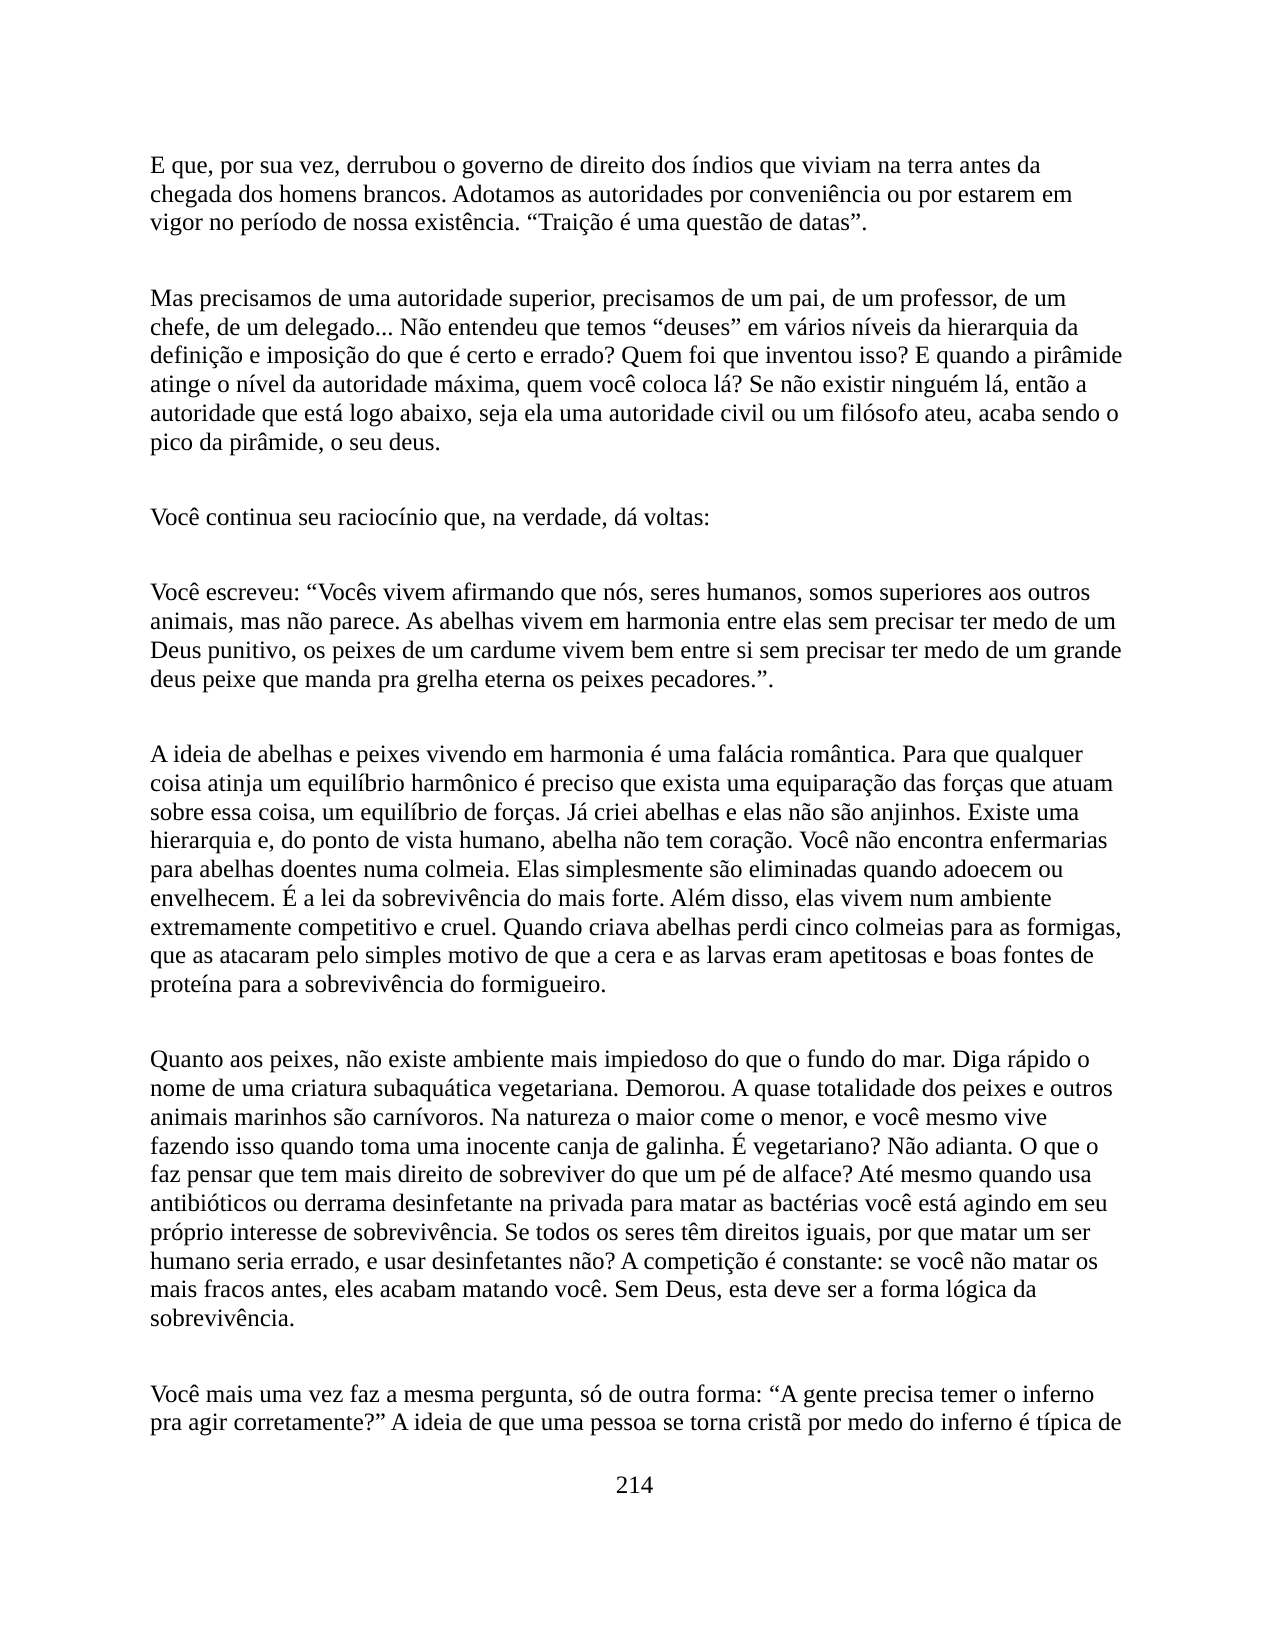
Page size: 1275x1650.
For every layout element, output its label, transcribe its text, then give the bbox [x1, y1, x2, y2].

text Mas precisamos de uma autoridade superior, precisamos de um pai, de um professor, de um chefe, de um delegado... Não entendeu que temos “deuses” em vários níveis da hierarquia da definição e imposição do que é certo e errado? Quem foi que inventou isso? E quando a pirâmide atinge o nível da autoridade máxima, quem você coloca lá? Se não existir ninguém lá, então a autoridade que está logo abaixo, seja ela uma autoridade civil ou um filósofo ateu, acaba sendo o pico da pirâmide, o seu deus. [150, 254, 1125, 455]
text Você continua seu raciocínio que, na verdade, dá voltas: [150, 473, 1125, 531]
text A ideia de abelhas e peixes vivendo em harmonia é uma falácia romântica. Para que qualquer coisa atinja um equilíbrio harmônico é preciso que exista uma equiparação das forças que atuam sobre essa coisa, um equilíbrio de forças. Já criei abelhas e elas não são anjinhos. Existe uma hierarquia e, do ponto de vista humano, abelha não tem coração. Você não encontra enfermarias para abelhas doentes numa colmeia. Elas simplesmente são eliminadas quando adoecem ou envelhecem. É a lei da sobrevivência do mais forte. Além disso, elas vivem num ambiente extremamente competitivo e cruel. Quando criava abelhas perdi cinco colmeias para as formigas, que as atacaram pelo simples motivo de que a cera e as larvas eram apetitosas e boas fontes de proteína para a sobrevivência do formigueiro. [150, 710, 1125, 998]
text E que, por sua vez, derrubou o governo de direito dos índios que viviam na terra antes da chegada dos homens brancos. Adotamos as autoridades por conveniência ou por estarem em vigor no período de nossa existência. “Traição é uma questão de datas”. [150, 150, 1125, 236]
text Você mais uma vez faz a mesma pergunta, só de outra forma: “A gente precisa temer o inferno pra agir corretamente?” A ideia de que uma pessoa se torna cristã por medo do inferno é típica de [150, 1350, 1125, 1436]
text Você escreveu: “Vocês vivem afirmando que nós, seres humanos, somos superiores aos outros animais, mas não parece. As abelhas vivem em harmonia entre elas sem precisar ter medo de um Deus punitivo, os peixes de um cardume vivem bem entre si sem precisar ter medo de um grande deus peixe que manda pra grelha eterna os peixes pecadores.”. [150, 549, 1125, 692]
text Quanto aos peixes, não existe ambiente mais impiedoso do que o fundo do mar. Diga rápido o nome de uma criatura subaquática vegetariana. Demorou. A quase totalidade dos peixes e outros animais marinhos são carnívoros. Na natureza o maior come o menor, e você mesmo vive fazendo isso quando toma uma inocente canja de galinha. É vegetariano? Não adianta. O que o faz pensar que tem mais direito de sobreviver do que um pé de alface? Até mesmo quando usa antibióticos ou derrama desinfetante na privada para matar as bactérias você está agindo em seu próprio interesse de sobrevivência. Se todos os seres têm direitos iguais, por que matar um ser humano seria errado, e usar desinfetantes não? A competição é constante: se você não matar os mais fracos antes, eles acabam matando você. Sem Deus, esta deve ser a forma lógica da sobrevivência. [150, 1016, 1125, 1332]
